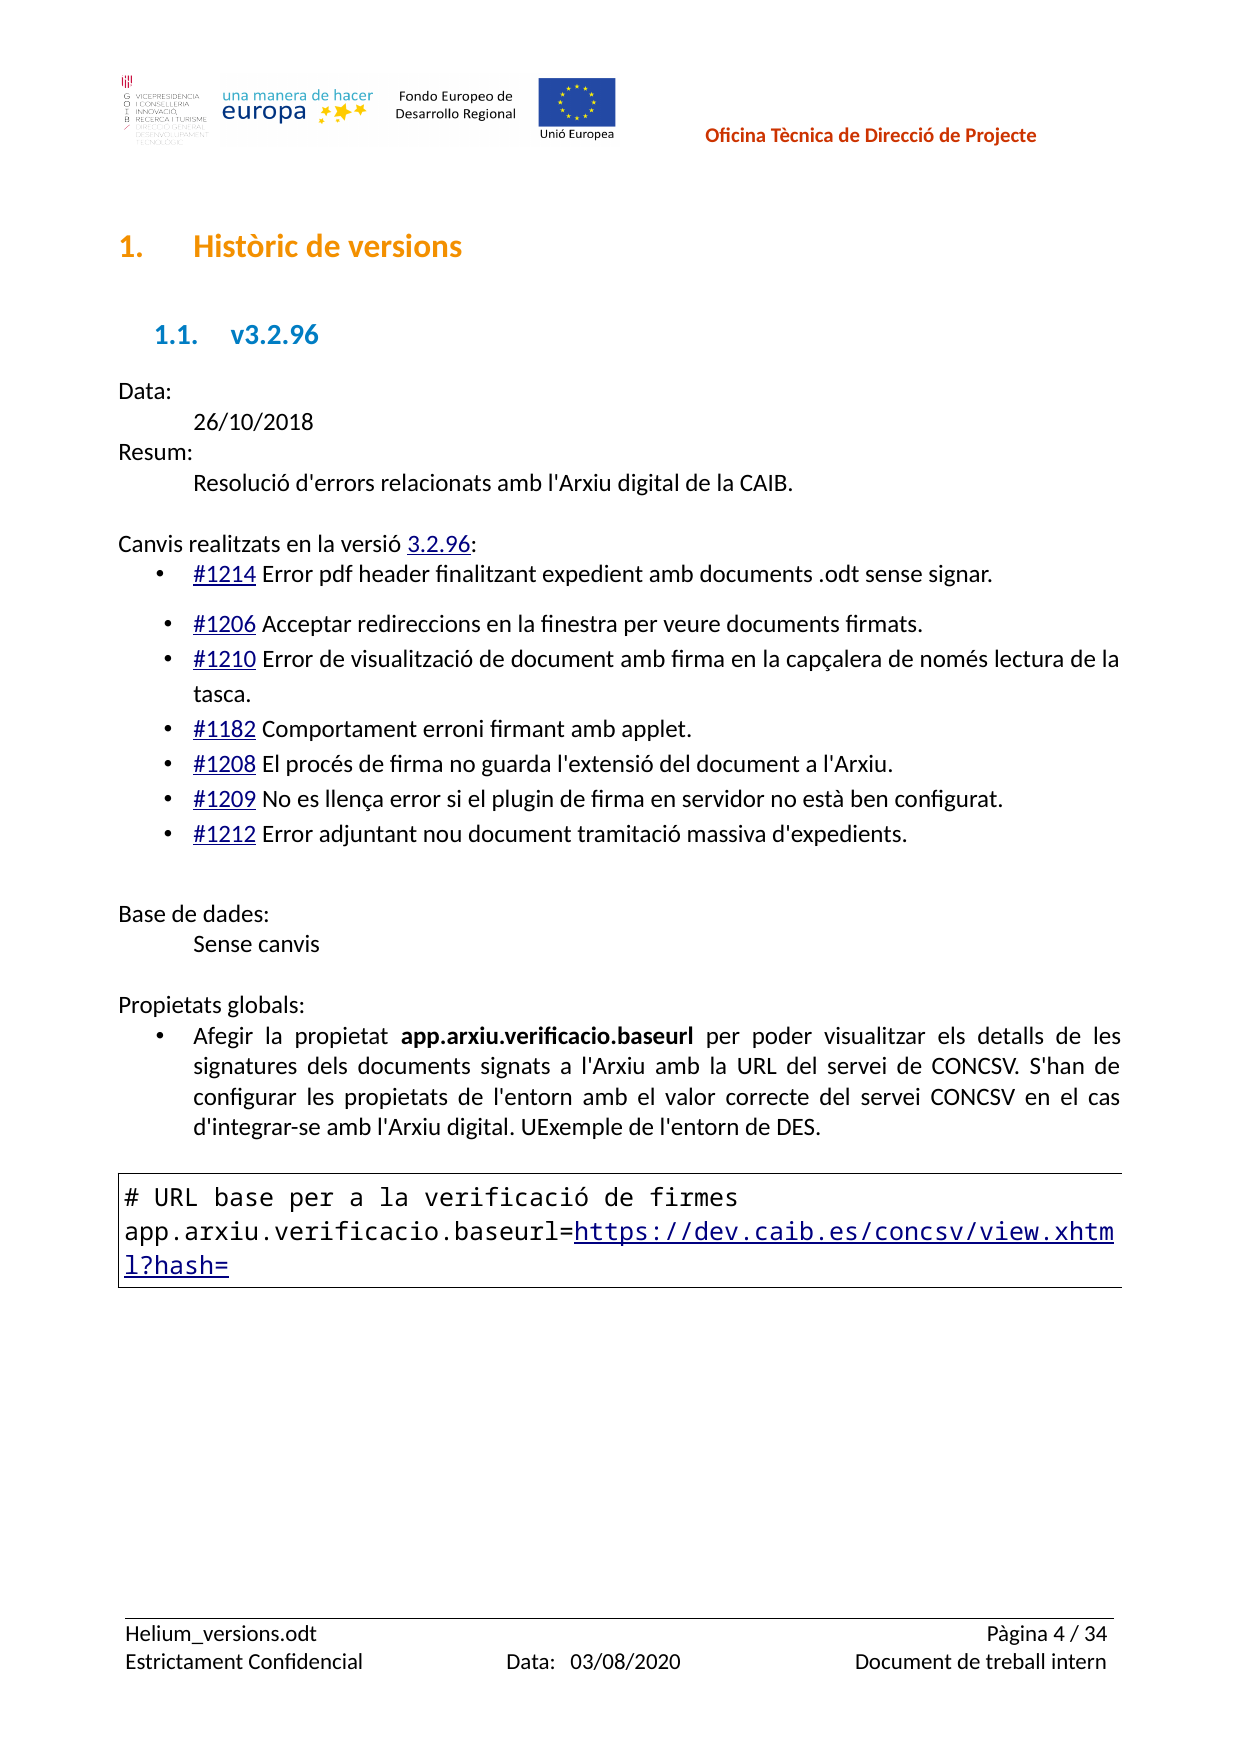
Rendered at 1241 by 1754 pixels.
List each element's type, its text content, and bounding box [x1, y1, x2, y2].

table_header # URL base per a la verificació de firmes app.arxiu.verificacio.baseurl=https://dev.caib.es/concsv/view.xhtml?hash= [119, 1174, 1122, 1287]
picture [118, 73, 213, 147]
text Sense canvis [118, 928, 1122, 959]
list #1210 Error de visualització de document amb firma en la capçalera de només lectura de la tasca. [164, 643, 1122, 708]
text Resum: [118, 436, 1122, 467]
picture [219, 73, 621, 147]
list #1209 No es llença error si el plugin de firma en servidor no està ben configurat. [164, 783, 1122, 813]
list #1208 El procés de firma no guarda l'extensió del document a l'Arxiu. [164, 748, 1122, 778]
text Data: [118, 375, 1122, 406]
list #1212 Error adjuntant nou document tramitació massiva d'expedients. [164, 818, 1122, 848]
list #1182 Comportament erroni firmant amb applet. [164, 713, 1122, 743]
list Afegir la propietat app.arxiu.verificacio.baseurl per poder visualitzar els detalls de les signatures dels documents signats a l'Arxiu amb la URL del servei de CONCSV. S'han de configurar les propietats de l'entorn amb el valor correcte del servei CONCSV en el cas d'integrar-se amb l'Arxiu digital. UExemple de l'entorn de DES. [156, 1020, 1122, 1142]
text Base de dades: [118, 898, 1122, 928]
list #1206 Acceptar redireccions en la finestra per veure documents firmats. [164, 608, 1122, 638]
subtitle Històric de versions [118, 225, 1122, 266]
text Resolució d'errors relacionats amb l'Arxiu digital de la CAIB. [118, 467, 1122, 497]
list #1214 Error pdf header finalitzant expedient amb documents .odt sense signar. [156, 558, 1122, 589]
text Canvis realitzats en la versió 3.2.96: [118, 528, 1122, 558]
text 26/10/2018 [118, 406, 1122, 436]
text Propietats globals: [118, 989, 1122, 1020]
subtitle v3.2.96 [153, 316, 1122, 351]
